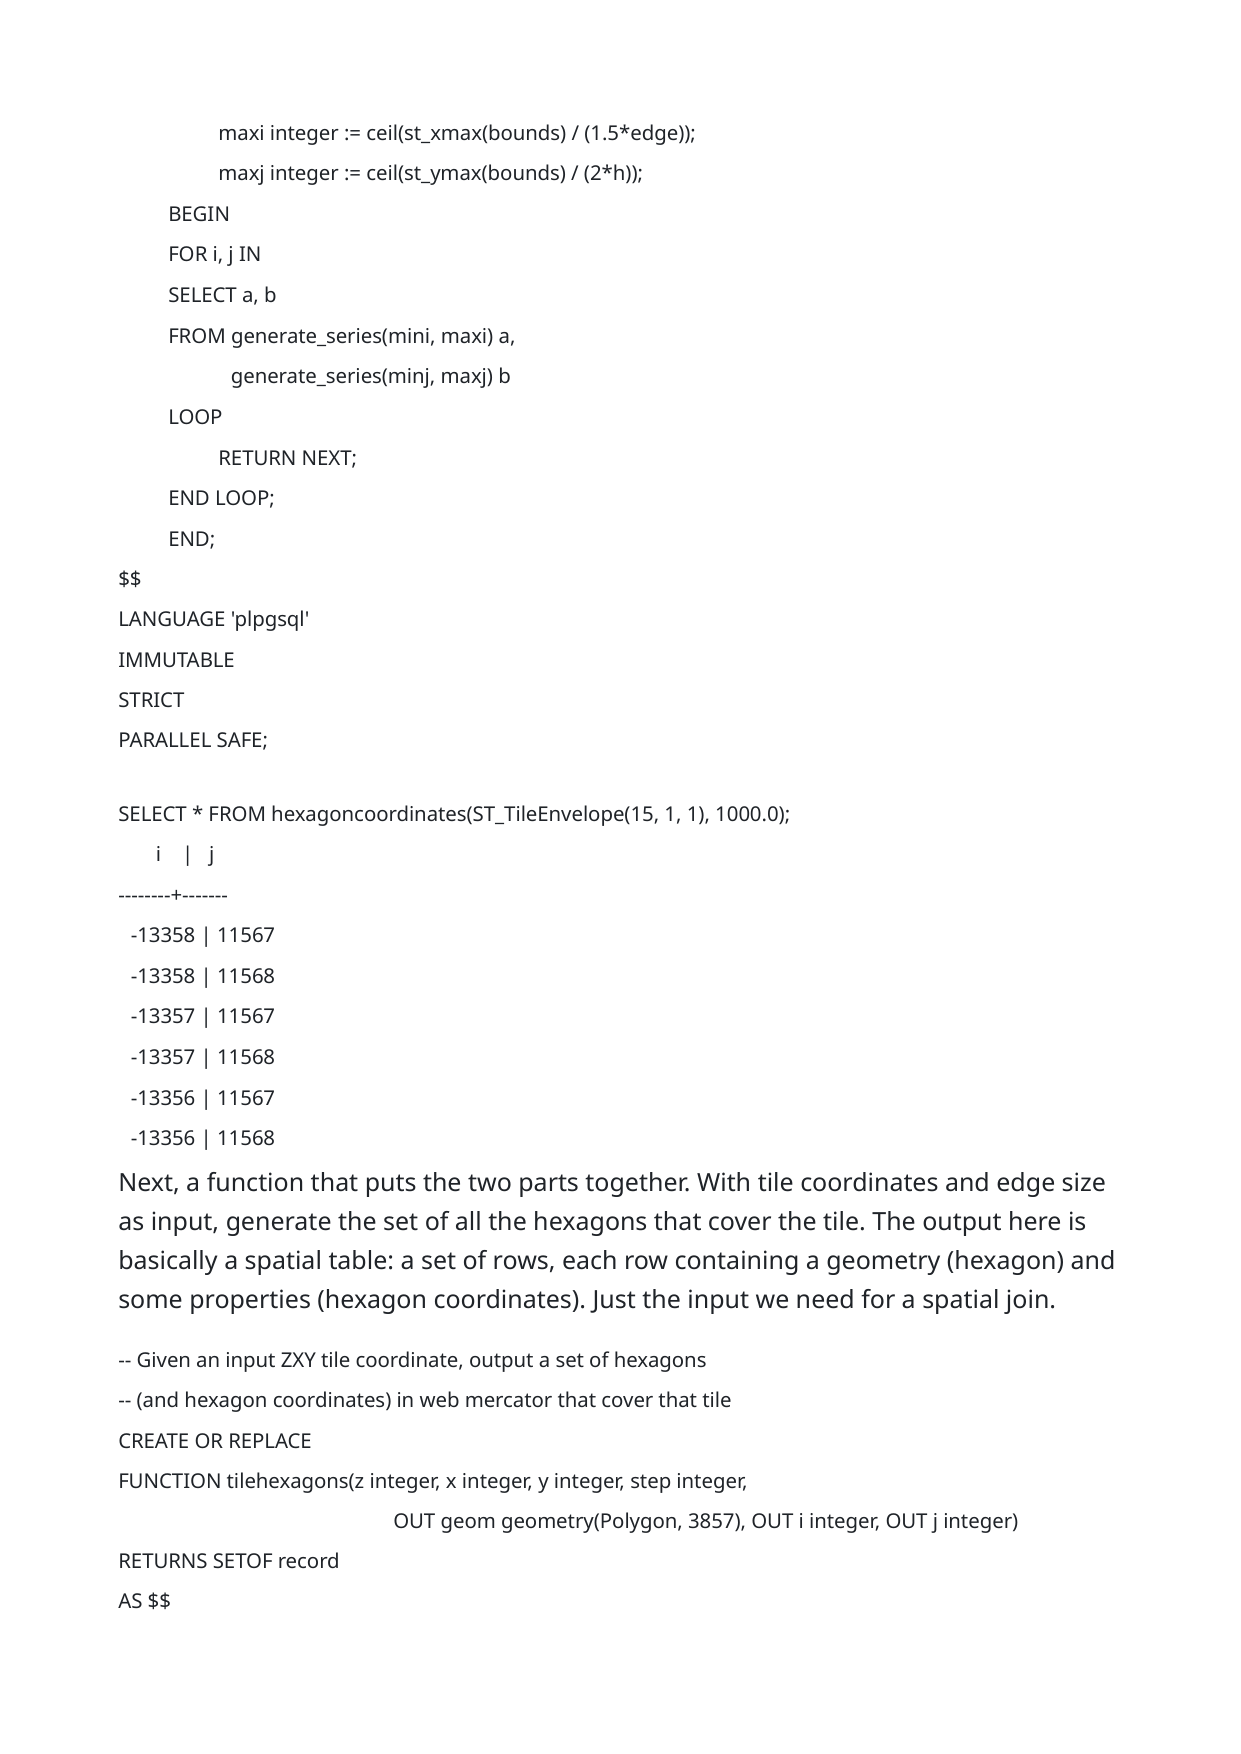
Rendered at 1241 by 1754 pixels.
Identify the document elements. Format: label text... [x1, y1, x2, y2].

text SELECT a, b [118, 281, 1122, 309]
text RETURN NEXT; [118, 443, 1122, 471]
text LOOP [118, 402, 1122, 431]
text LANGUAGE 'plpgsql' [118, 605, 1122, 633]
text FOR i, j IN [118, 240, 1122, 268]
text STRICT [118, 685, 1122, 713]
text PARALLEL SAFE; [118, 725, 1122, 753]
text -13356 | 11568 [118, 1124, 1122, 1152]
text -- Given an input ZXY tile coordinate, output a set of hexagons [118, 1346, 1122, 1374]
text AS $$ [118, 1587, 1122, 1615]
text BEGIN [118, 199, 1122, 227]
text SELECT * FROM hexagoncoordinates(ST_TileEnvelope(15, 1, 1), 1000.0); [118, 800, 1122, 827]
text -13357 | 11568 [118, 1042, 1122, 1071]
text END LOOP; [118, 484, 1122, 512]
text i | j [118, 840, 1122, 868]
text -13358 | 11568 [118, 961, 1122, 989]
text Next, a function that puts the two parts together. With tile coordinates and edge size as input, generate the set of all the hexagons that cover the tile. The output here is basically a spatial table: a set of rows, each row containing a geometry (hexagon) and some properties (hexagon coordinates). Just the input we need for a spatial join. [118, 1164, 1122, 1316]
text maxj integer := ceil(st_ymax(bounds) / (2*h)); [118, 159, 1122, 187]
text FROM generate_series(mini, maxi) a, [118, 321, 1122, 349]
text generate_series(minj, maxj) b [118, 362, 1122, 390]
text END; [118, 524, 1122, 552]
text -13357 | 11567 [118, 1002, 1122, 1030]
text IMMUTABLE [118, 645, 1122, 673]
text CREATE OR REPLACE [118, 1426, 1122, 1454]
text RETURNS SETOF record [118, 1547, 1122, 1575]
text $$ [118, 565, 1122, 593]
text --------+------- [118, 881, 1122, 908]
text FUNCTION tilehexagons(z integer, x integer, y integer, step integer, [118, 1466, 1122, 1494]
text maxi integer := ceil(st_xmax(bounds) / (1.5*edge)); [118, 118, 1122, 146]
text OUT geom geometry(Polygon, 3857), OUT i integer, OUT j integer) [118, 1506, 1122, 1534]
text -13356 | 11567 [118, 1083, 1122, 1111]
text -13358 | 11567 [118, 921, 1122, 949]
text -- (and hexagon coordinates) in web mercator that cover that tile [118, 1386, 1122, 1414]
